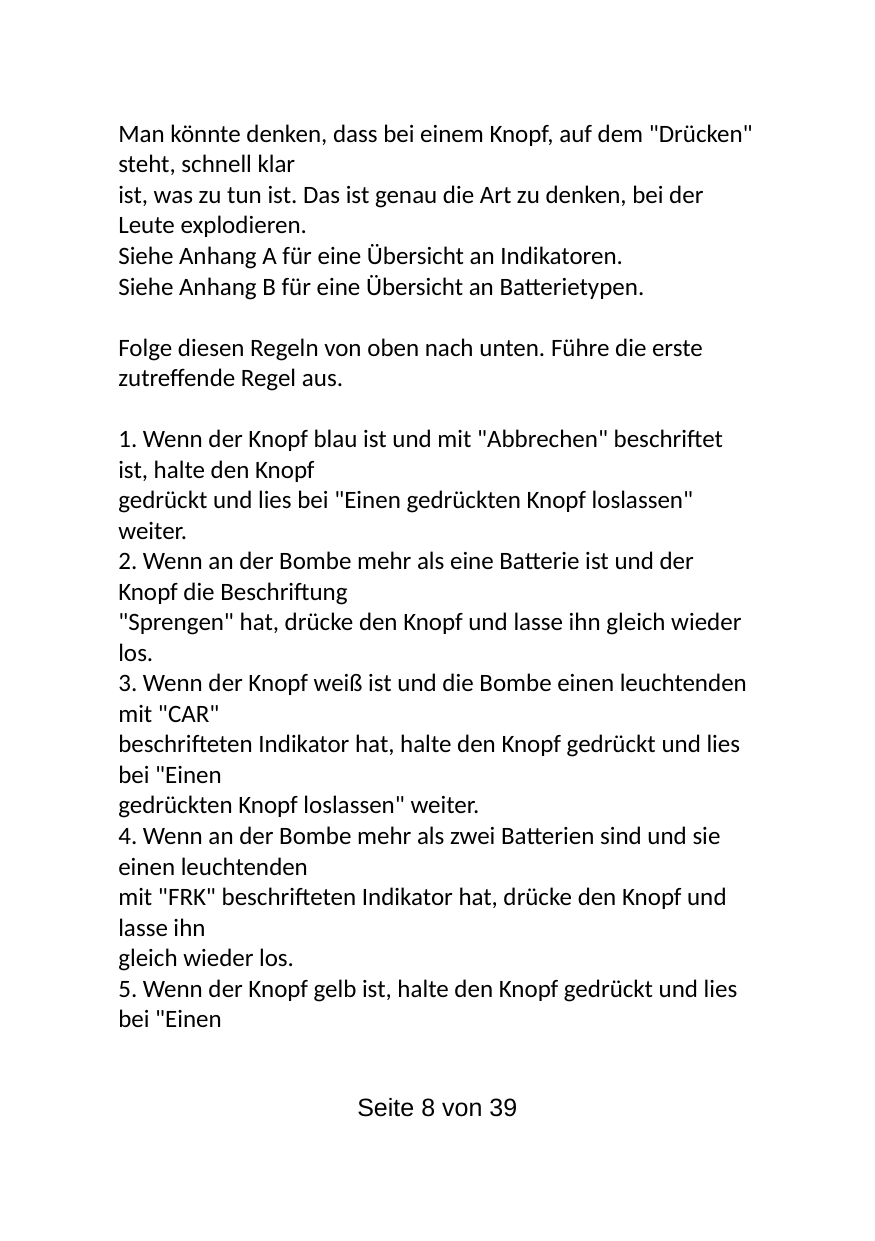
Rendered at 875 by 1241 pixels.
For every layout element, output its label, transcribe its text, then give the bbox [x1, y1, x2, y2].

text gedrückt und lies bei "Einen gedrückten Knopf loslassen" weiter. [118, 484, 756, 545]
text Man könnte denken, dass bei einem Knopf, auf dem "Drücken" steht, schnell klar [118, 118, 756, 179]
text 2. Wenn an der Bombe mehr als eine Batterie ist und der Knopf die Beschriftung [118, 545, 756, 606]
text beschrifteten Indikator hat, halte den Knopf gedrückt und lies bei "Einen [118, 728, 756, 789]
text 4. Wenn an der Bombe mehr als zwei Batterien sind und sie einen leuchtenden [118, 820, 756, 881]
text zutreffende Regel aus. [118, 362, 756, 393]
text Siehe Anhang A für eine Übersicht an Indikatoren. [118, 240, 756, 271]
text mit "FRK" beschrifteten Indikator hat, drücke den Knopf und lasse ihn [118, 881, 756, 942]
text ist, was zu tun ist. Das ist genau die Art zu denken, bei der Leute explodieren. [118, 179, 756, 240]
text Siehe Anhang B für eine Übersicht an Batterietypen. [118, 271, 756, 301]
text 5. Wenn der Knopf gelb ist, halte den Knopf gedrückt und lies bei "Einen [118, 973, 756, 1034]
text 3. Wenn der Knopf weiß ist und die Bombe einen leuchtenden mit "CAR" [118, 667, 756, 728]
text gleich wieder los. [118, 942, 756, 973]
text "Sprengen" hat, drücke den Knopf und lasse ihn gleich wieder los. [118, 606, 756, 667]
text Folge diesen Regeln von oben nach unten. Führe die erste [118, 332, 756, 362]
text 1. Wenn der Knopf blau ist und mit "Abbrechen" beschriftet ist, halte den Knopf [118, 423, 756, 484]
text gedrückten Knopf loslassen" weiter. [118, 789, 756, 820]
